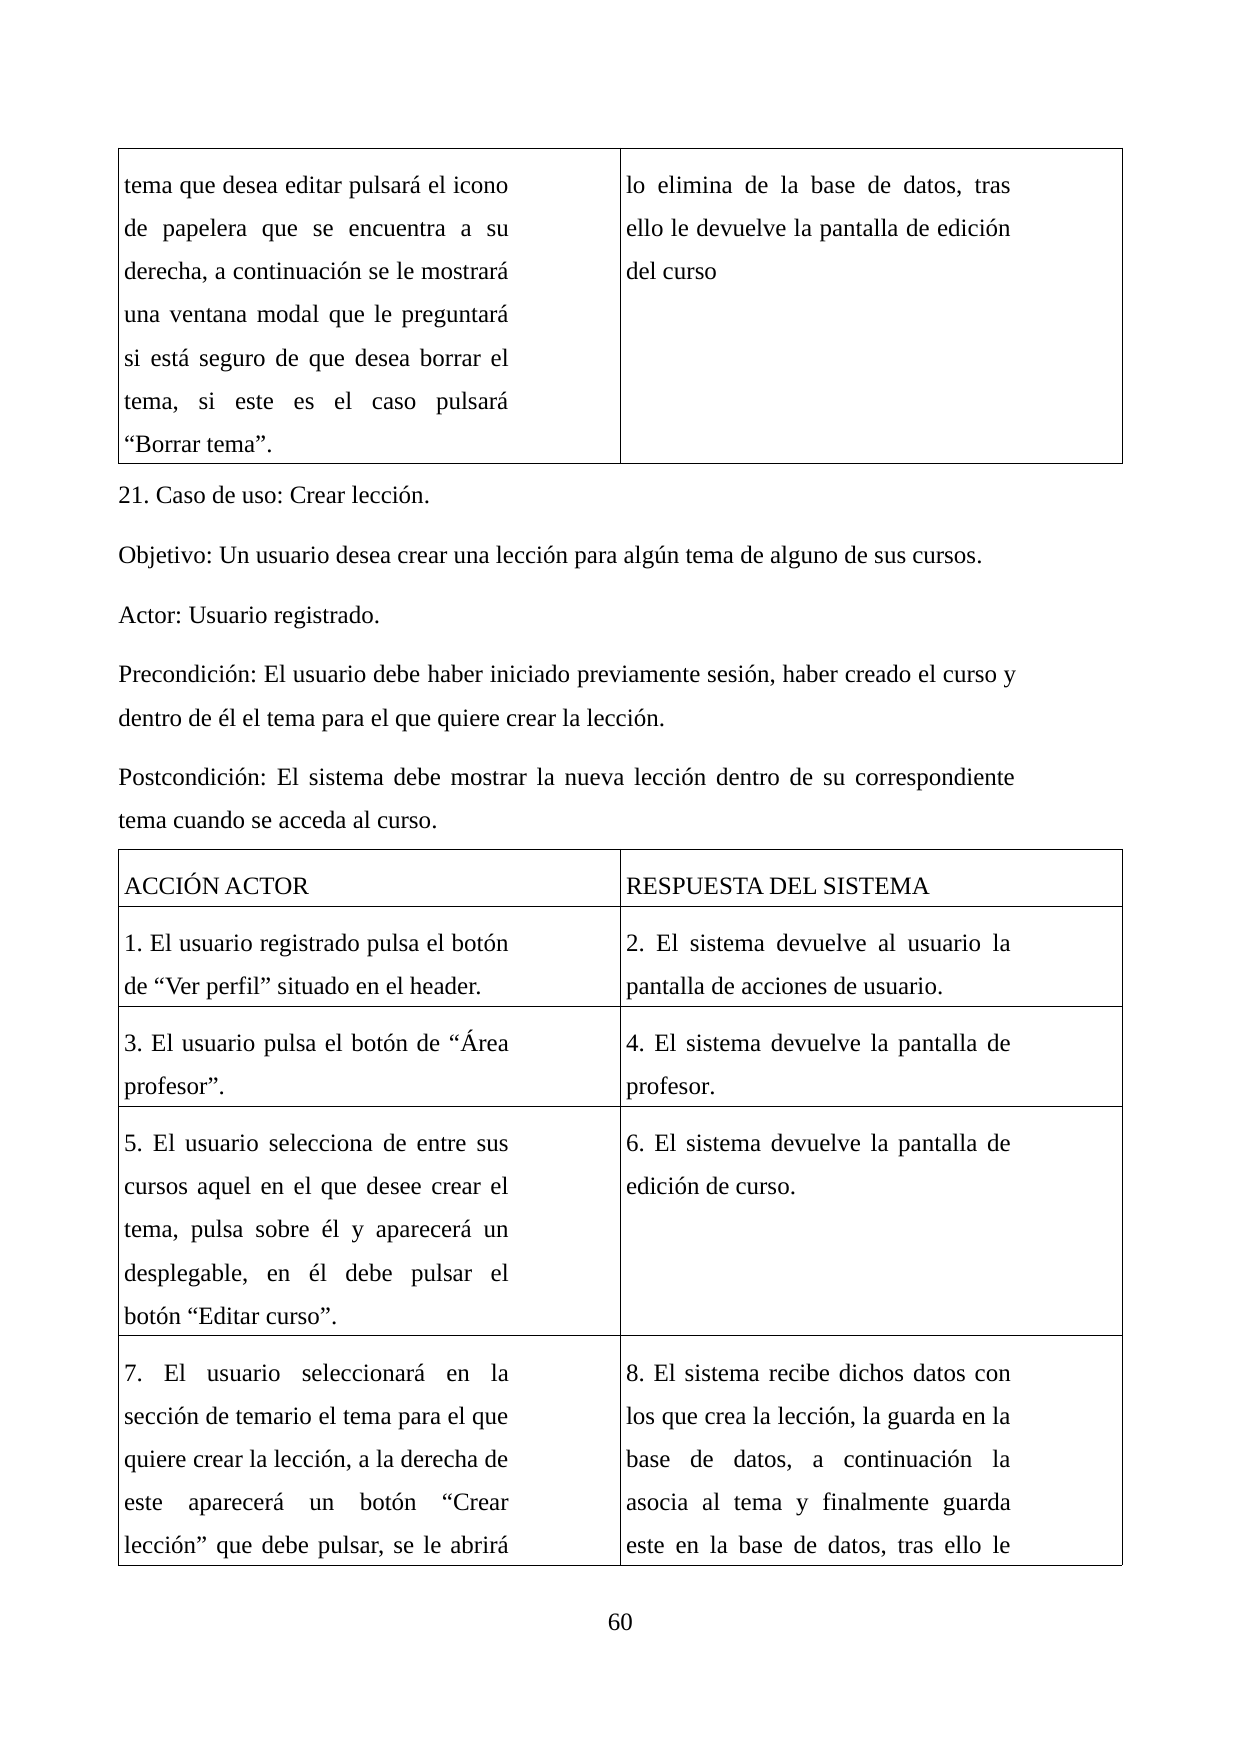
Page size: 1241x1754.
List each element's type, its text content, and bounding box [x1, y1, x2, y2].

table_cell lo elimina de la base de datos, tras ello le devuelve la pantalla de edición del curso [621, 149, 1122, 463]
table_cell 2. El sistema devuelve al usuario la pantalla de acciones de usuario. [621, 907, 1122, 1006]
text 21. Caso de uso: Crear lección. [118, 480, 1017, 509]
table_header RESPUESTA DEL SISTEMA [621, 850, 1122, 906]
table_cell 7. El usuario seleccionará en la sección de temario el tema para el que quiere crear la lección, a la derecha de este aparecerá un botón “Crear lección” que debe pulsar, se le abrirá [119, 1336, 620, 1565]
table_cell 5. El usuario selecciona de entre sus cursos aquel en el que desee crear el tema, pulsa sobre él y aparecerá un desplegable, en él debe pulsar el botón “Editar curso”. [119, 1107, 620, 1335]
text Postcondición: El sistema debe mostrar la nueva lección dentro de su correspondiente tema cuando se acceda al curso. [118, 762, 1017, 834]
text Precondición: El usuario debe haber iniciado previamente sesión, haber creado el curso y dentro de él el tema para el que quiere crear la lección. [118, 659, 1017, 731]
table_cell 4. El sistema devuelve la pantalla de profesor. [621, 1007, 1122, 1106]
table_cell 6. El sistema devuelve la pantalla de edición de curso. [621, 1107, 1122, 1335]
table_cell tema que desea editar pulsará el icono de papelera que se encuentra a su derecha, a continuación se le mostrará una ventana modal que le preguntará si está seguro de que desea borrar el tema, si este es el caso pulsará “Borrar tema”. [119, 149, 620, 463]
table_cell 1. El usuario registrado pulsa el botón de “Ver perfil” situado en el header. [119, 907, 620, 1006]
text Actor: Usuario registrado. [118, 600, 1017, 628]
table_cell 3. El usuario pulsa el botón de “Área profesor”. [119, 1007, 620, 1106]
table_header ACCIÓN ACTOR [119, 850, 620, 906]
table_cell 8. El sistema recibe dichos datos con los que crea la lección, la guarda en la base de datos, a continuación la asocia al tema y finalmente guarda este en la base de datos, tras ello le [621, 1336, 1122, 1565]
text Objetivo: Un usuario desea crear una lección para algún tema de alguno de sus cursos. [118, 540, 1017, 569]
